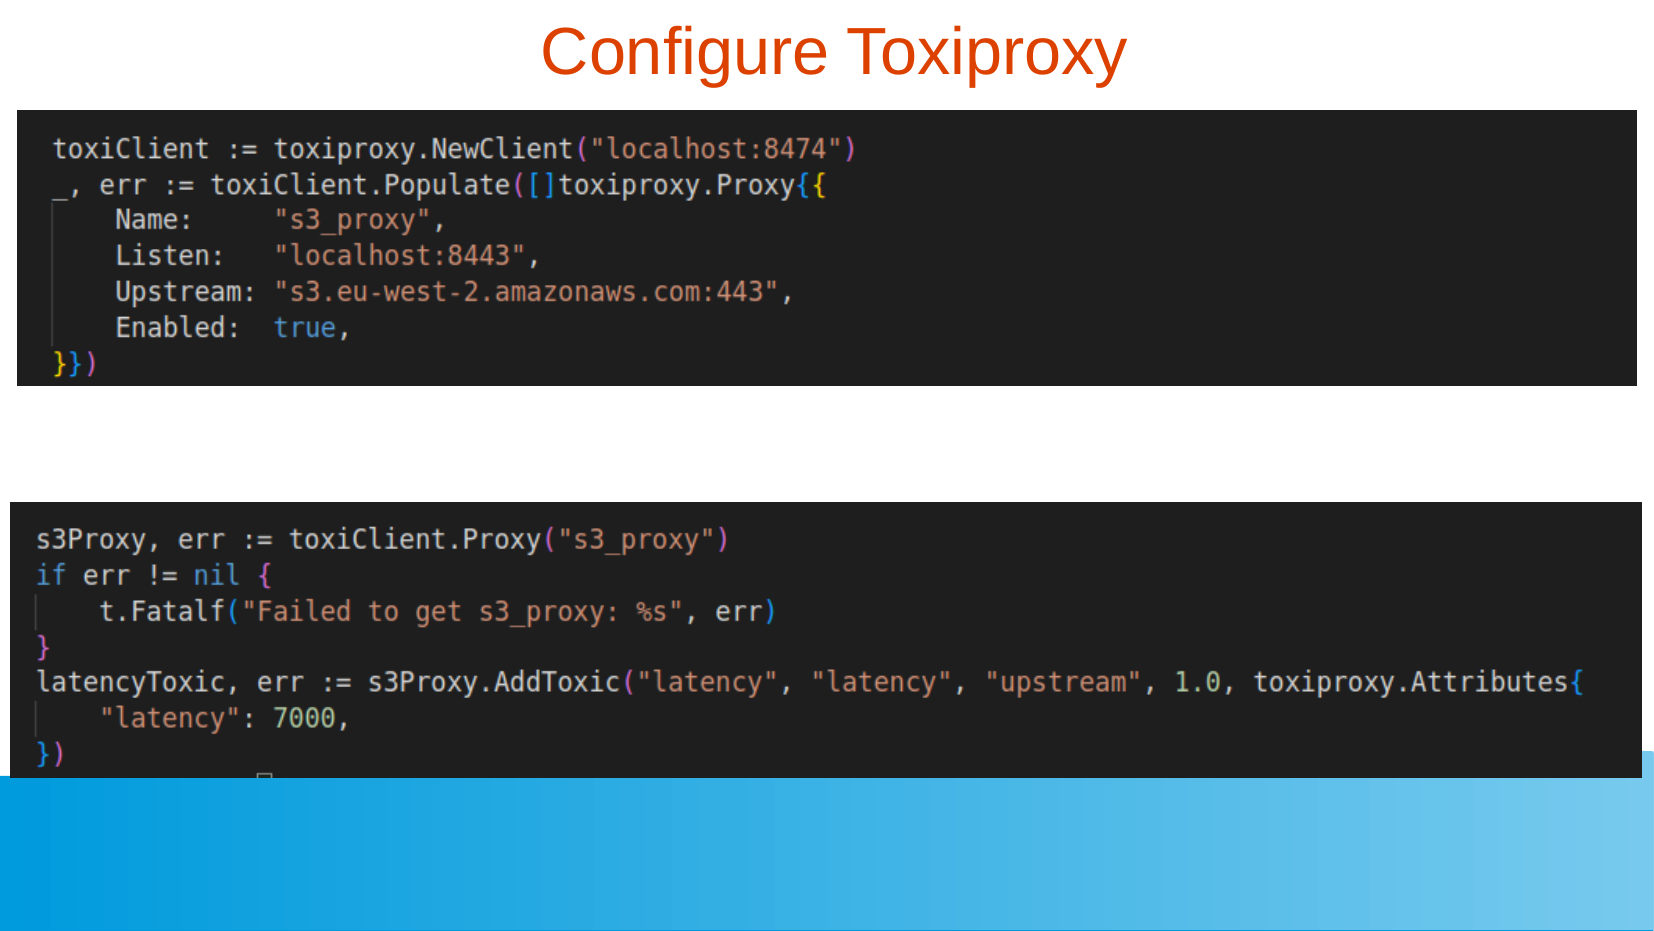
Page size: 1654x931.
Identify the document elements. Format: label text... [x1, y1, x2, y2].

picture [10, 502, 1642, 778]
picture [17, 110, 1637, 386]
title Configure Toxiproxy [96, 0, 1573, 178]
